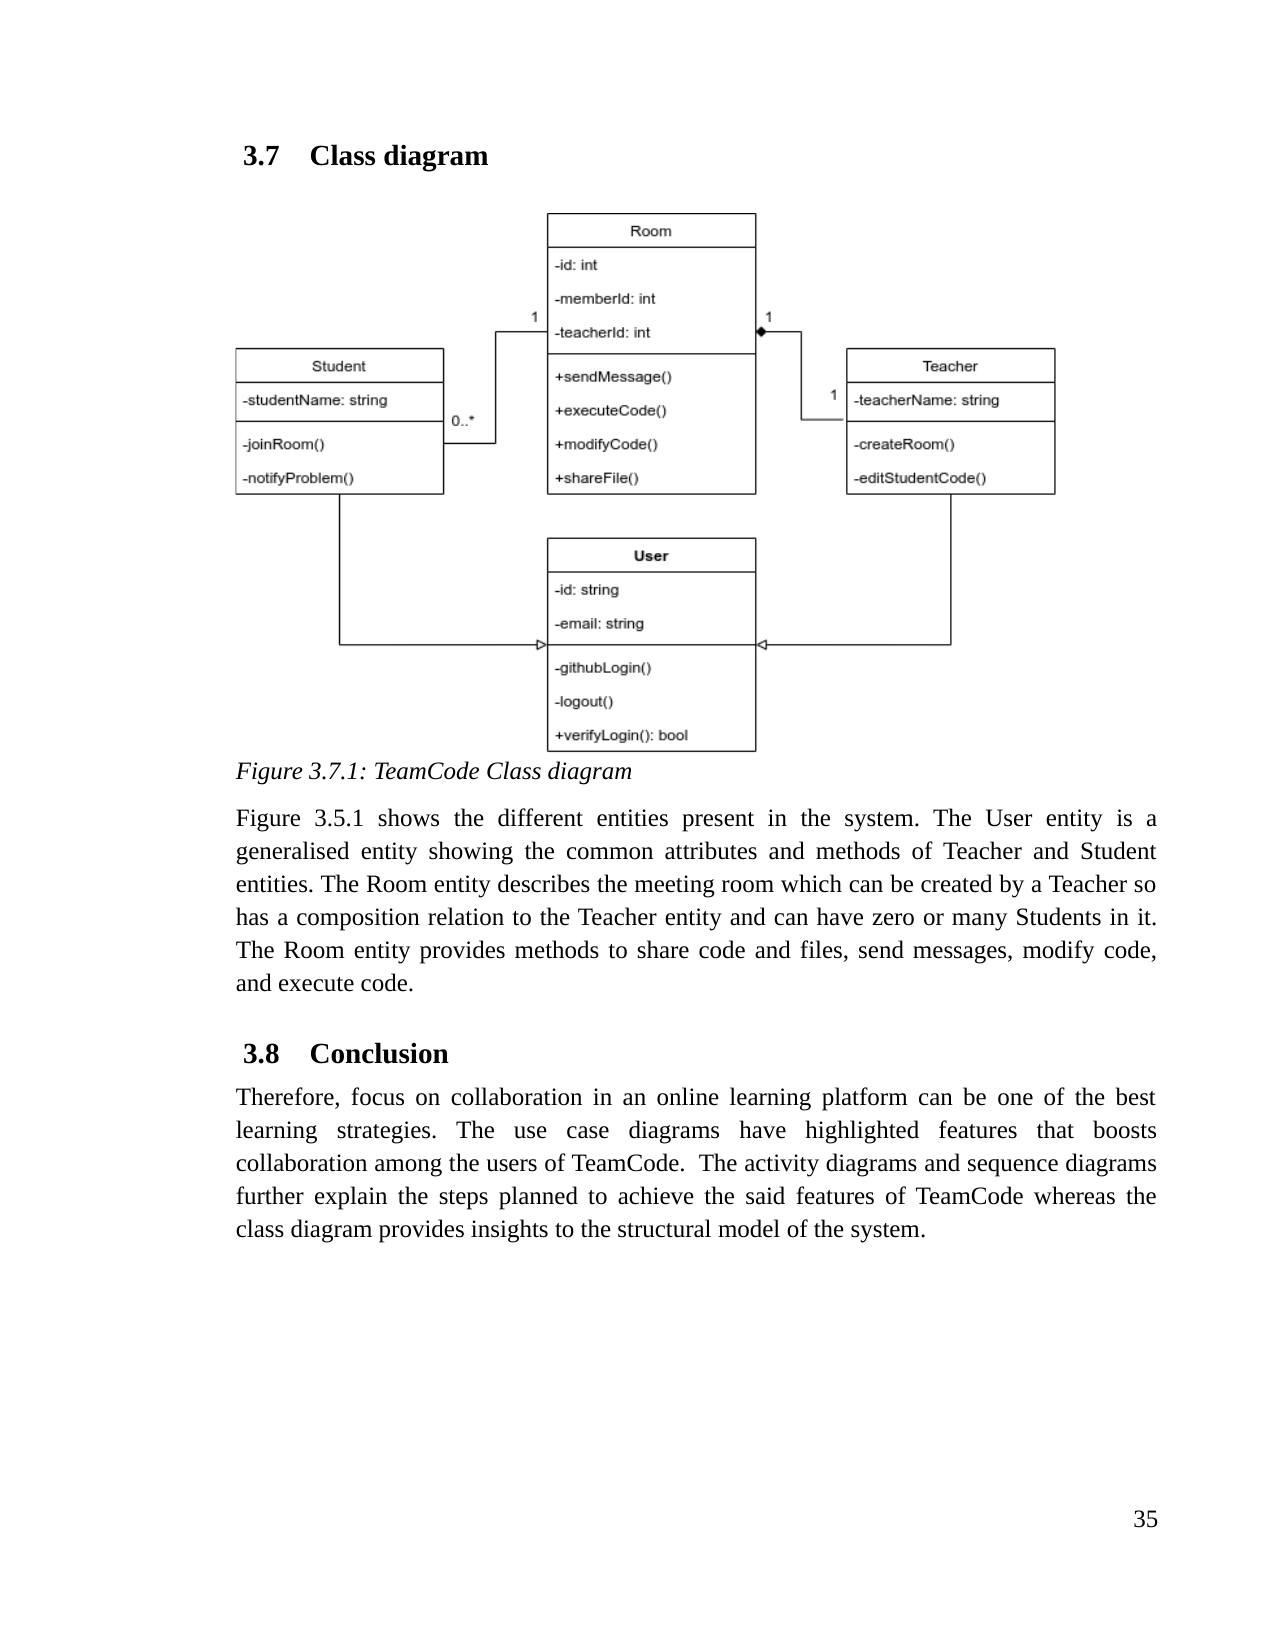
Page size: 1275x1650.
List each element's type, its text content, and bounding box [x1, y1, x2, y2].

text Therefore, focus on collaboration in an online learning platform can be one of the best learning strategies. The use case diagrams have highlighted features that boosts collaboration among the users of TeamCode. The activity diagrams and sequence diagrams further explain the steps planned to achieve the said features of TeamCode whereas the class diagram provides insights to the structural model of the system. [236, 1082, 1158, 1243]
subtitle Conclusion [236, 1036, 1158, 1070]
text Figure 3.5.1 shows the different entities present in the system. The User entity is a generalised entity showing the common attributes and methods of Teacher and Student entities. The Room entity describes the meeting room which can be created by a Teacher so has a composition relation to the Teacher entity and can have zero or many Students in it. The Room entity provides methods to share code and files, send messages, modify code, and execute code. [236, 803, 1158, 997]
text Figure 3.7.1: TeamCode Class diagram [236, 756, 1056, 784]
picture [235, 213, 1057, 756]
subtitle Class diagram [236, 138, 1158, 171]
